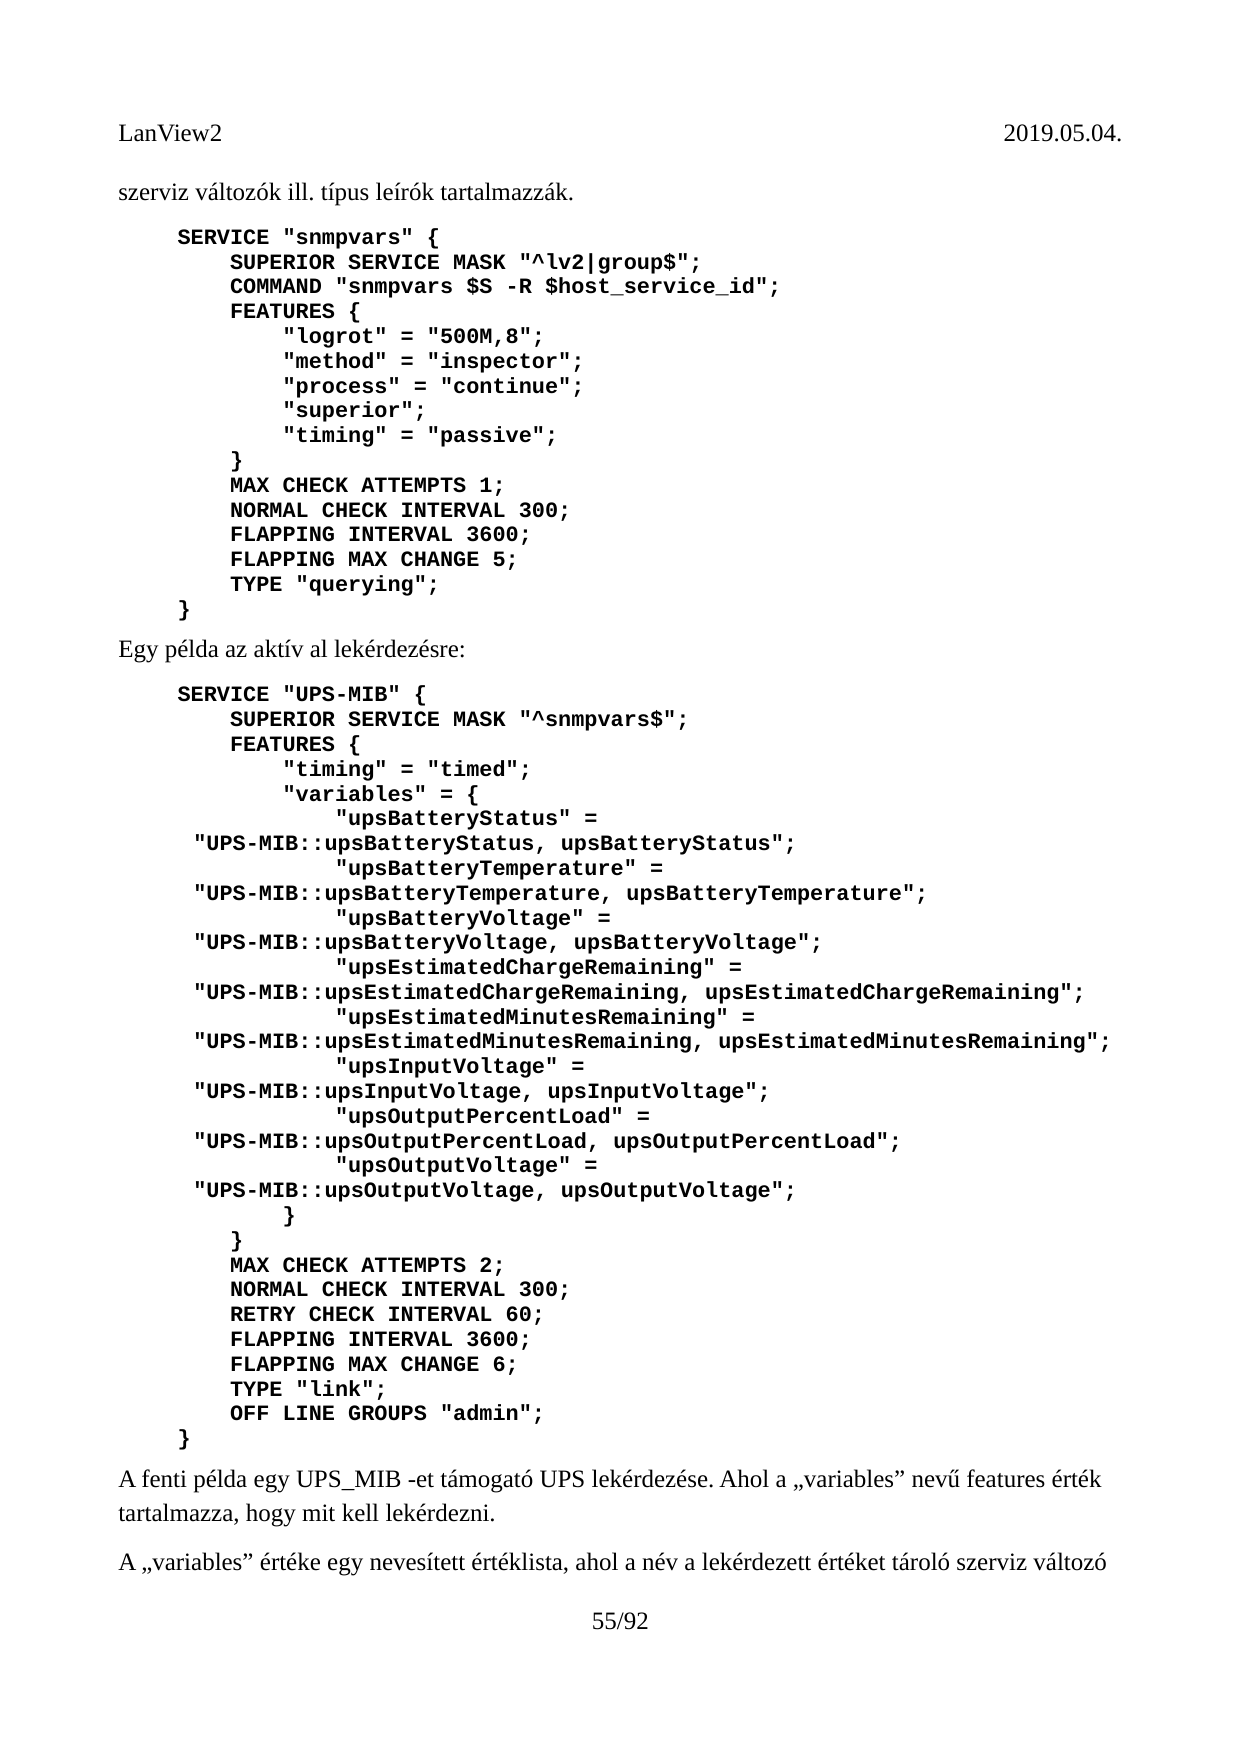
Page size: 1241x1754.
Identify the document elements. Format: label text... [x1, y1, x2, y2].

text Egy példa az aktív al lekérdezésre: [118, 634, 1122, 663]
text A fenti példa egy UPS_MIB -et támogató UPS lekérdezése. Ahol a „variables” nevű features érték tartalmazza, hogy mit kell lekérdezni. [118, 1464, 1122, 1527]
text "UPS-MIB::upsBatteryStatus, upsBatteryStatus"; "upsBatteryTemperature" = [177, 832, 1122, 882]
text SERVICE "UPS-MIB" { SUPERIOR SERVICE MASK "^snmpvars$"; FEATURES { "timing" = "timed"; "variables" = { "upsBatteryStatus" = [177, 684, 1122, 832]
text "UPS-MIB::upsOutputPercentLoad, upsOutputPercentLoad"; "upsOutputVoltage" = [177, 1130, 1122, 1179]
text "UPS-MIB::upsBatteryTemperature, upsBatteryTemperature"; "upsBatteryVoltage" = [177, 882, 1122, 932]
text "UPS-MIB::upsEstimatedMinutesRemaining, upsEstimatedMinutesRemaining"; "upsInputVoltage" = [177, 1031, 1122, 1080]
text SERVICE "snmpvars" { SUPERIOR SERVICE MASK "^lv2|group$"; COMMAND "snmpvars $S -R $host_service_id"; FEATURES { "logrot" = "500M,8"; "method" = "inspector"; "process" = "continue"; "superior"; "timing" = "passive"; } MAX CHECK ATTEMPTS 1; NORMAL CHECK INTERVAL 300; FLAPPING INTERVAL 3600; FLAPPING MAX CHANGE 5; TYPE "querying"; } [177, 226, 1122, 623]
text szerviz változók ill. típus leírók tartalmazzák. [118, 177, 1122, 206]
text "UPS-MIB::upsEstimatedChargeRemaining, upsEstimatedChargeRemaining"; "upsEstimatedMinutesRemaining" = [177, 981, 1122, 1031]
text "UPS-MIB::upsOutputVoltage, upsOutputVoltage"; } } MAX CHECK ATTEMPTS 2; NORMAL CHECK INTERVAL 300; RETRY CHECK INTERVAL 60; FLAPPING INTERVAL 3600; FLAPPING MAX CHANGE 6; TYPE "link"; OFF LINE GROUPS "admin"; } [177, 1179, 1122, 1452]
text A „variables” értéke egy nevesített értéklista, ahol a név a lekérdezett értéket tároló szerviz változó [118, 1547, 1122, 1576]
text "UPS-MIB::upsInputVoltage, upsInputVoltage"; "upsOutputPercentLoad" = [177, 1080, 1122, 1130]
text "UPS-MIB::upsBatteryVoltage, upsBatteryVoltage"; "upsEstimatedChargeRemaining" = [177, 932, 1122, 981]
